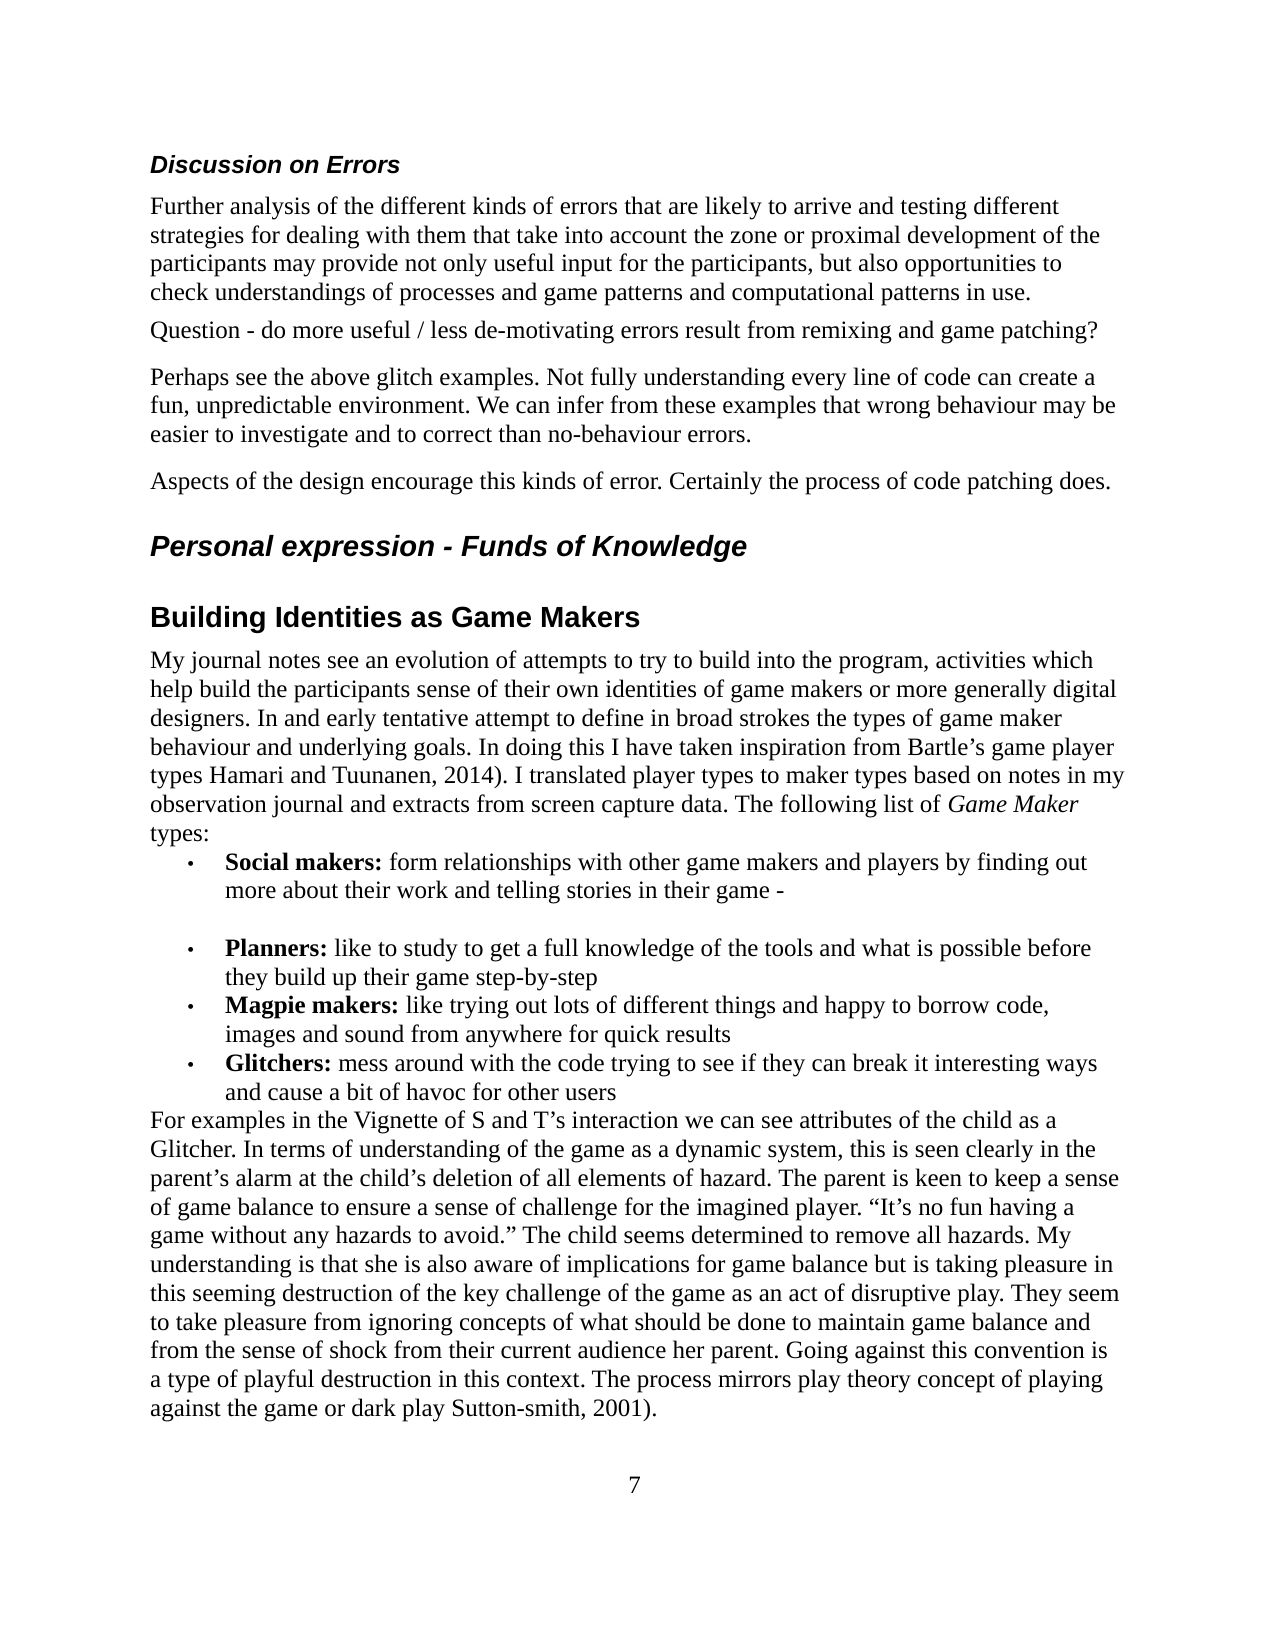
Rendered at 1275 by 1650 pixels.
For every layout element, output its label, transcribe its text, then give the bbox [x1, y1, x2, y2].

text Further analysis of the different kinds of errors that are likely to arrive and testing different strategies for dealing with them that take into account the zone or proximal development of the participants may provide not only useful input for the participants, but also opportunities to check understandings of processes and game patterns and computational patterns in use. [150, 191, 1125, 306]
subtitle Personal expression - Funds of Knowledge [150, 528, 1125, 562]
list Magpie makers: like trying out lots of different things and happy to borrow code, images and sound from anywhere for quick results [187, 991, 1125, 1048]
text Aspects of the design encourage this kinds of error. Certainly the process of code patching does. [150, 466, 1125, 494]
text For examples in the Vignette of S and T’s interaction we can see attributes of the child as a Glitcher. In terms of understanding of the game as a dynamic system, this is seen clearly in the parent’s alarm at the child’s deletion of all elements of hazard. The parent is keen to keep a sense of game balance to ensure a sense of challenge for the imagined player. “It’s no fun having a game without any hazards to avoid.” The child seems determined to remove all hazards. My understanding is that she is also aware of implications for game balance but is taking pleasure in this seeming destruction of the key challenge of the game as an act of disruptive play. They seem to take pleasure from ignoring concepts of what should be done to maintain game balance and from the sense of shock from their current audience her parent. Going against this convention is a type of playful destruction in this context. The process mirrors play theory concept of playing against the game or dark play Sutton-smith, 2001). [150, 1106, 1125, 1422]
list Social makers: form relationships with other game makers and players by finding out more about their work and telling stories in their game - [187, 847, 1125, 933]
subtitle Discussion on Errors [150, 150, 1125, 178]
subtitle Building Identities as Game Makers [150, 599, 1125, 633]
text Question - do more useful / less de-motivating errors result from remixing and game patching? [150, 315, 1125, 344]
text Perhaps see the above glitch examples. Not fully understanding every line of code can create a fun, unpredictable environment. We can infer from these examples that wrong behaviour may be easier to investigate and to correct than no-behaviour errors. [150, 362, 1125, 448]
list Planners: like to study to get a full knowledge of the tools and what is possible before they build up their game step-by-step [187, 933, 1125, 991]
text My journal notes see an evolution of attempts to try to build into the program, activities which help build the participants sense of their own identities of game makers or more generally digital designers. In and early tentative attempt to define in broad strokes the types of game maker behaviour and underlying goals. In doing this I have taken inspiration from Bartle’s game player types Hamari and Tuunanen, 2014). I translated player types to maker types based on notes in my observation journal and extracts from screen capture data. The following list of Game Maker types: [150, 646, 1125, 847]
list Glitchers: mess around with the code trying to see if they can break it interesting ways and cause a bit of havoc for other users [187, 1048, 1125, 1106]
